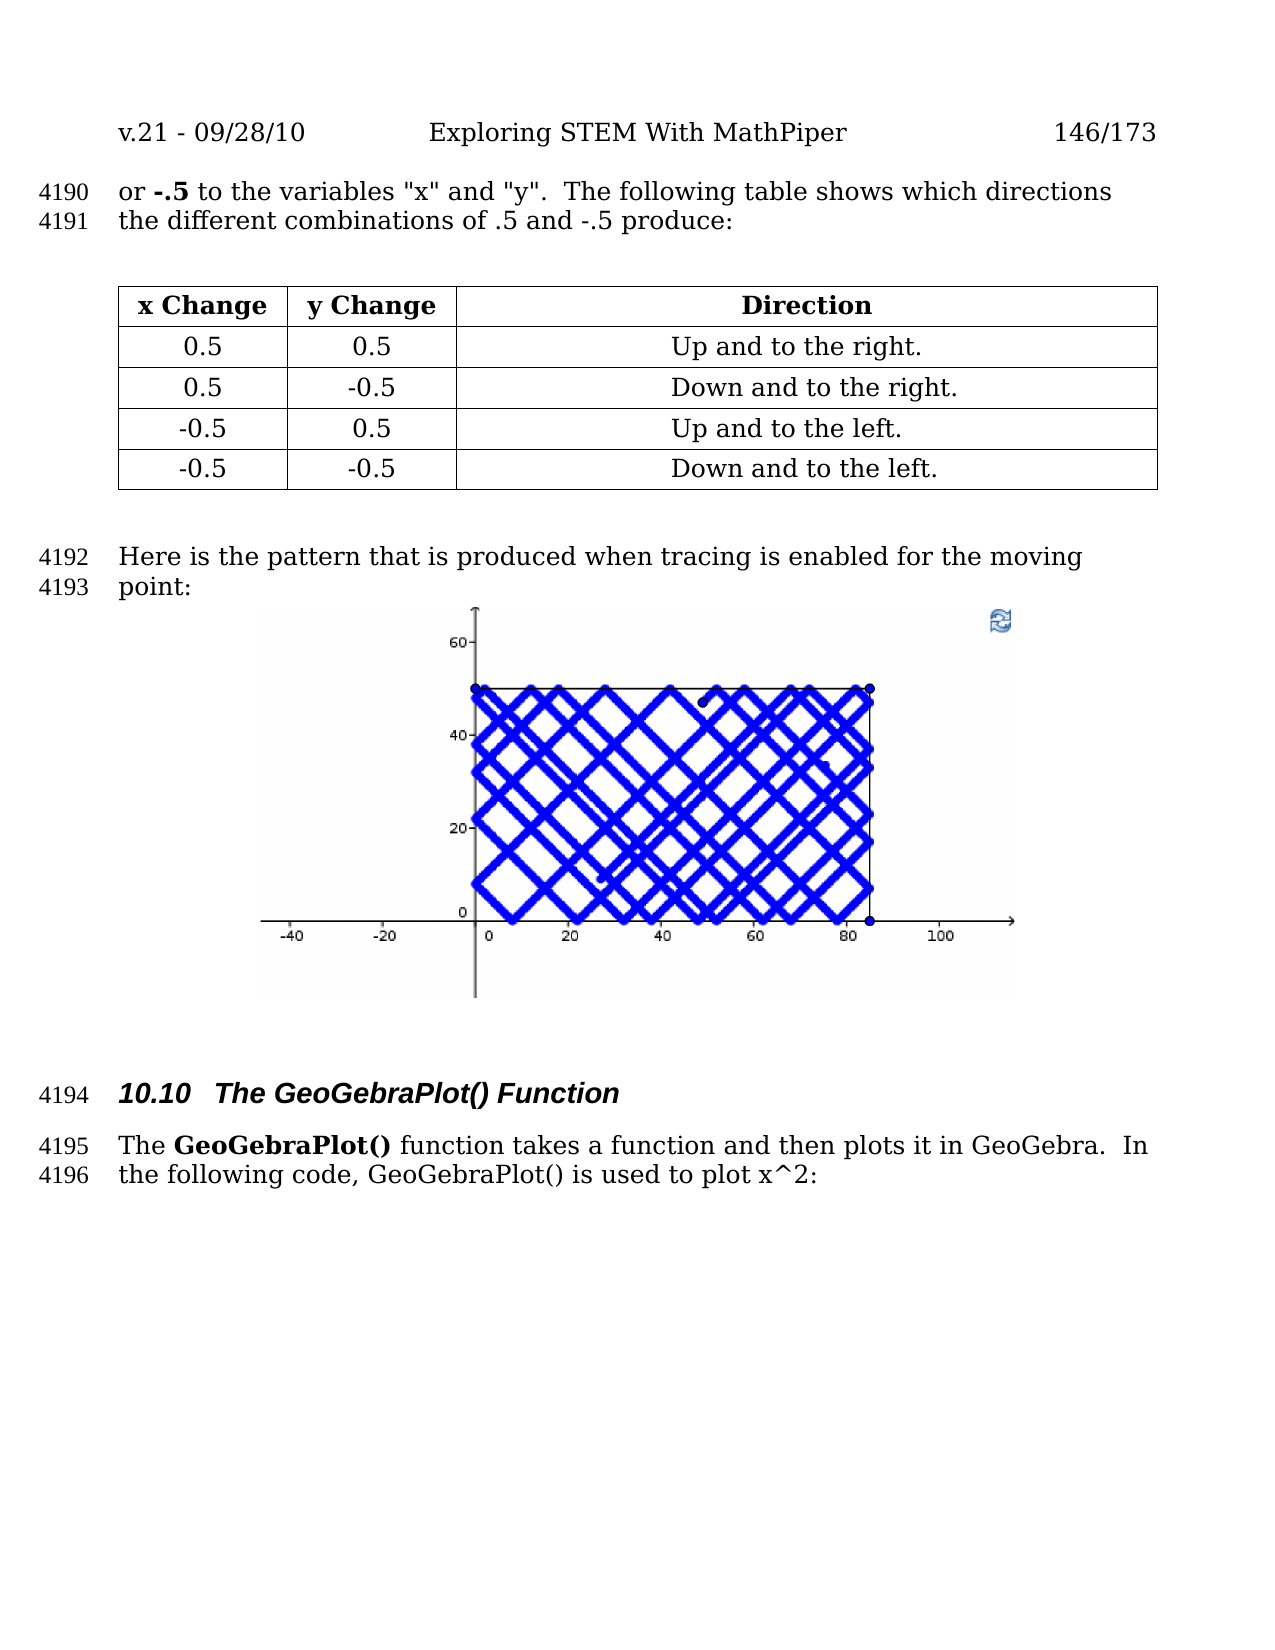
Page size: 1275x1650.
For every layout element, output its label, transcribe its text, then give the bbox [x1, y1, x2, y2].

table_cell -0.5 [288, 368, 456, 408]
picture [260, 607, 1015, 998]
table_cell 0.5 [288, 409, 456, 449]
table_cell 0.5 [119, 368, 287, 408]
subtitle The GeoGebraPlot() Function [118, 1076, 1157, 1110]
table_header y Change [288, 287, 456, 326]
table_header x Change [119, 287, 287, 326]
table_cell -0.5 [119, 409, 287, 449]
table_cell Down and to the right. [457, 368, 1157, 408]
table_cell 0.5 [119, 327, 287, 367]
table_header Direction [457, 287, 1157, 326]
text The GeoGebraPlot() function takes a function and then plots it in GeoGebra. In the following code, GeoGebraPlot() is used to plot x^2: [118, 1131, 1157, 1189]
table_cell Up and to the left. [457, 409, 1157, 449]
table_cell Down and to the left. [457, 450, 1157, 489]
text or -.5 to the variables "x" and "y". The following table shows which directions the different combinations of .5 and -.5 produce: [118, 177, 1157, 235]
table_cell 0.5 [288, 327, 456, 367]
text Here is the pattern that is produced when tracing is enabled for the moving point: [118, 543, 1157, 601]
table_cell -0.5 [288, 450, 456, 489]
table_cell -0.5 [119, 450, 287, 489]
table_cell Up and to the right. [457, 327, 1157, 367]
